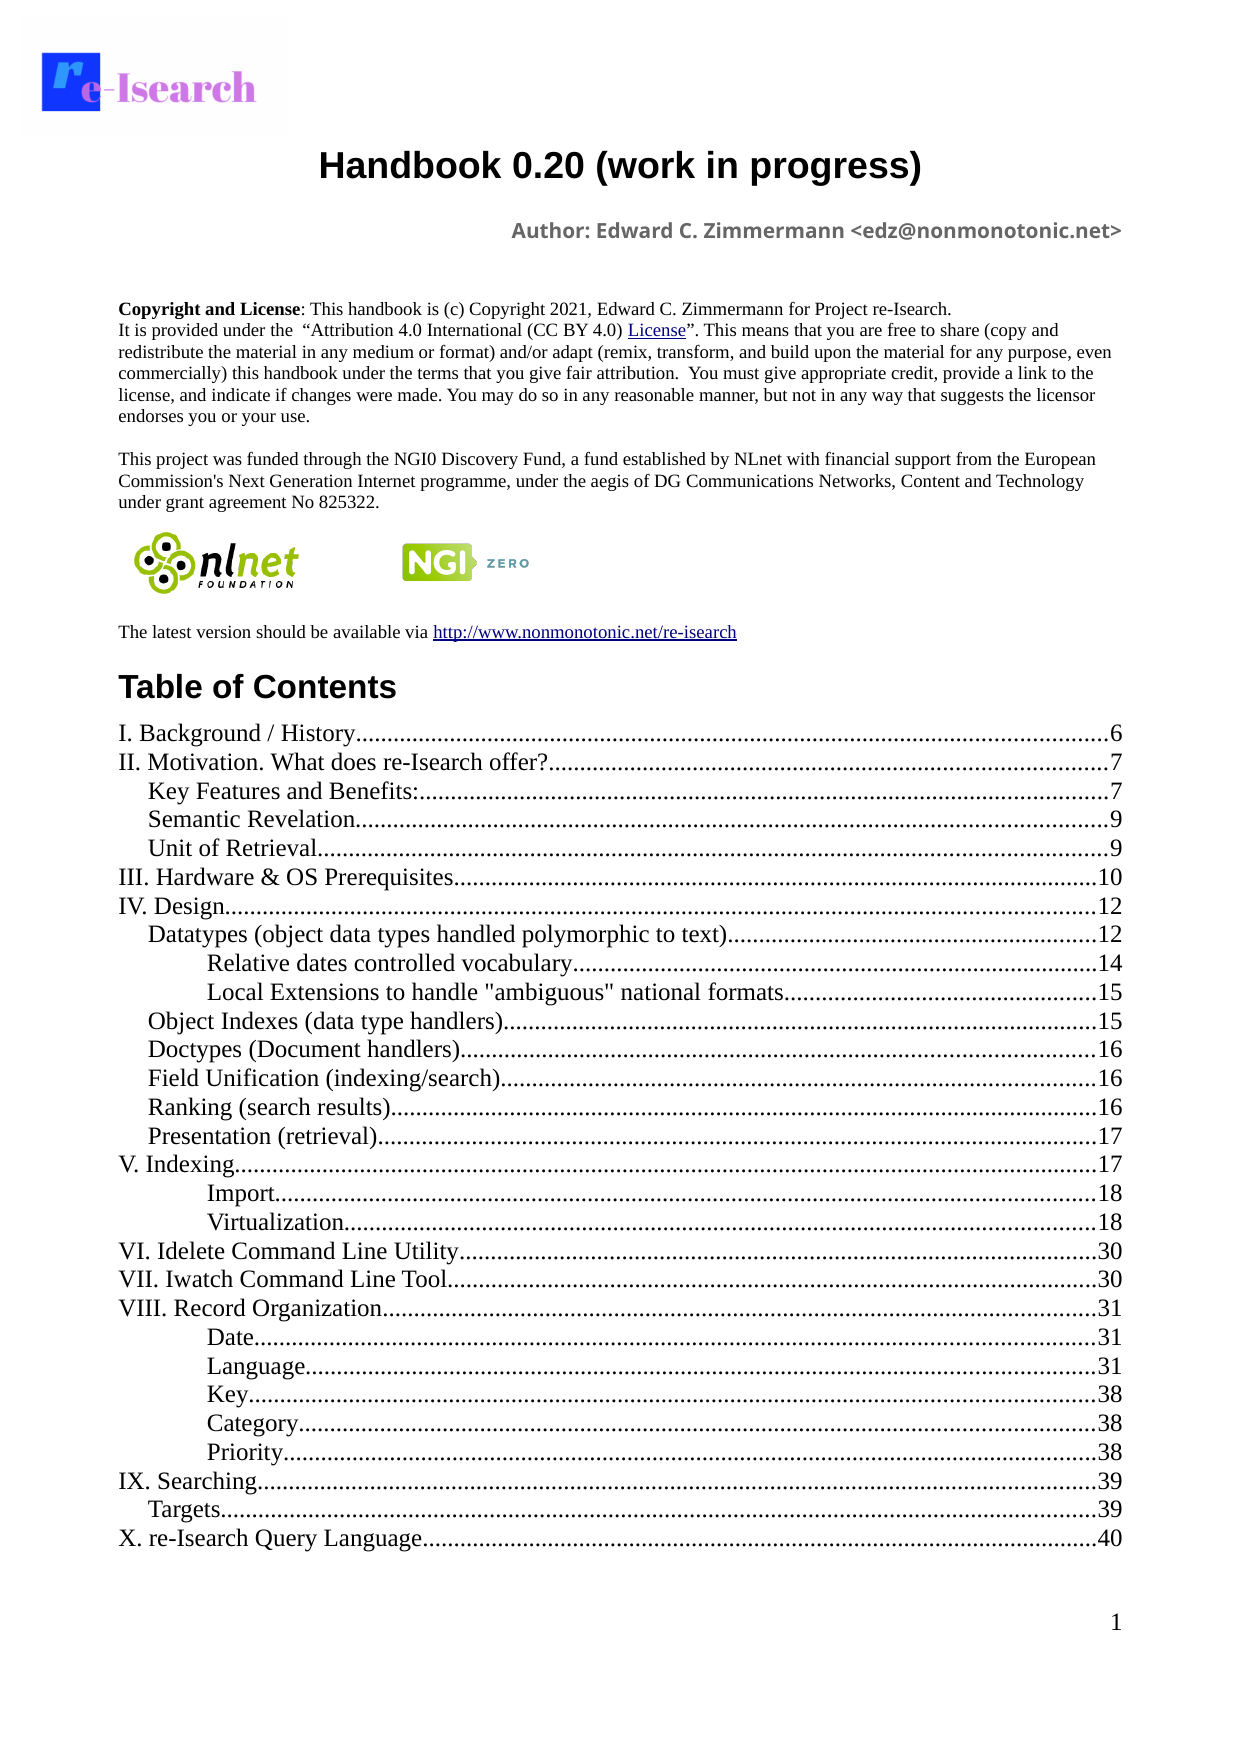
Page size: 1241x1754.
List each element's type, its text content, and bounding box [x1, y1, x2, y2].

picture [21, 15, 288, 138]
text It is provided under the “Attribution 4.0 International (CC BY 4.0) License”. This means that you are free to share (copy and redistribute the material in any medium or format) and/or adapt (remix, transform, and build upon the material for any purpose, even commercially) this handbook under the terms that you give fair attribution. You must give appropriate credit, provide a link to the license, and indicate if changes were made. You may do so in any reasonable manner, but not in any way that suggests the licensor endorses you or your use. [118, 319, 1122, 427]
text III. Hardware & OS Prerequisites 10 [118, 862, 1122, 891]
text Key 38 [207, 1379, 1122, 1408]
text Presentation (retrieval) 17 [148, 1121, 1122, 1149]
picture [337, 521, 594, 603]
text Import 18 [207, 1178, 1122, 1207]
text IV. Design 12 [118, 891, 1122, 919]
text VII. Iwatch Command Line Tool 30 [118, 1264, 1122, 1293]
text Priority 38 [207, 1437, 1122, 1466]
text Field Unification (indexing/search) 16 [148, 1063, 1122, 1092]
text Doctypes (Document handlers) 16 [148, 1034, 1122, 1063]
text Unit of Retrieval 9 [148, 833, 1122, 862]
text Object Indexes (data type handlers) 15 [148, 1006, 1122, 1034]
text X. re-Isearch Query Language 40 [118, 1523, 1122, 1552]
text Relative dates controlled vocabulary 14 [207, 948, 1122, 977]
text Semantic Revelation 9 [148, 804, 1122, 833]
text Datatypes (object data types handled polymorphic to text) 12 [148, 919, 1122, 948]
picture [132, 527, 300, 598]
text Language 31 [207, 1351, 1122, 1379]
text VI. Idelete Command Line Utility 30 [118, 1236, 1122, 1264]
text II. Motivation. What does re-Isearch offer? 7 [118, 747, 1122, 776]
text V. Indexing 17 [118, 1149, 1122, 1178]
text Category 38 [207, 1408, 1122, 1437]
text IX. Searching 39 [118, 1466, 1122, 1494]
text Copyright and License: This handbook is (c) Copyright 2021, Edward C. Zimmermann for Project re-Isearch. [118, 297, 1122, 319]
text This project was funded through the NGI0 Discovery Fund, a fund established by NLnet with financial support from the European Commission's Next Generation Internet programme, under the aegis of DG Communications Networks, Content and Technology under grant agreement No 825322. [118, 448, 1122, 513]
text Author: Edward C. Zimmermann <edz@nonmonotonic.net> [118, 216, 1122, 245]
text VIII. Record Organization 31 [118, 1293, 1122, 1322]
subtitle Table of Contents [118, 667, 1122, 706]
text Targets 39 [148, 1494, 1122, 1523]
text Local Extensions to handle "ambiguous" national formats 15 [207, 977, 1122, 1006]
text The latest version should be available via http://www.nonmonotonic.net/re-isearch [118, 621, 1122, 642]
text Ranking (search results) 16 [148, 1092, 1122, 1121]
text I. Background / History 6 [118, 718, 1122, 747]
text Virtualization 18 [207, 1207, 1122, 1236]
text Date 31 [207, 1322, 1122, 1351]
text Key Features and Benefits: 7 [148, 776, 1122, 804]
